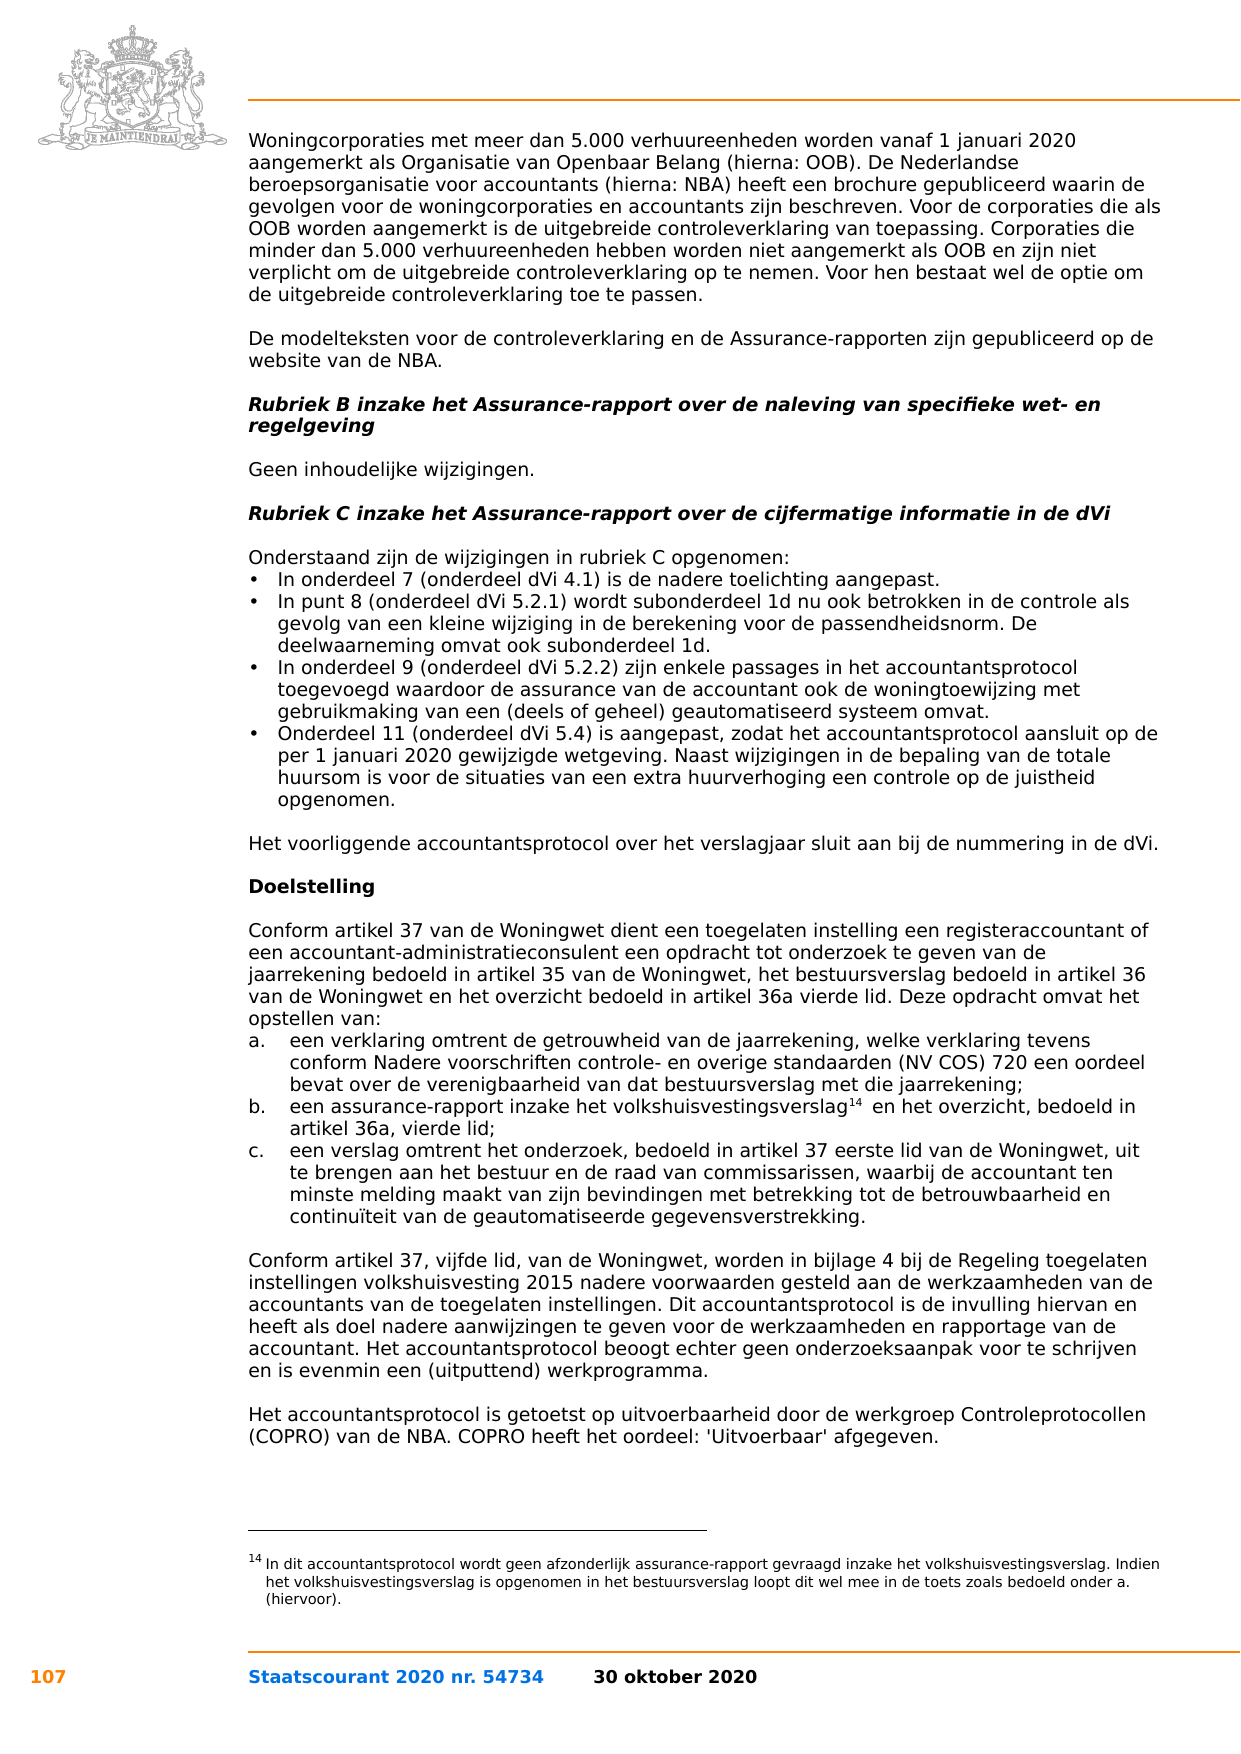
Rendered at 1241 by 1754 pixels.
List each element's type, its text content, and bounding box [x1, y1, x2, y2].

text Het voorliggende accountantsprotocol over het verslagjaar sluit aan bij de nummering in de dVi. [248, 833, 1163, 854]
subtitle Rubriek C inzake het Assurance-rapport over de cijfermatige informatie in de dVi [248, 503, 1163, 525]
text b. een assurance-rapport inzake het volkshuisvestingsverslag en het overzicht, bedoeld in artikel 36a, vierde lid; [248, 1096, 1163, 1140]
text Woningcorporaties met meer dan 5.000 verhuureenheden worden vanaf 1 januari 2020 aangemerkt als Organisatie van Openbaar Belang (hierna: OOB). De Nederlandse beroepsorganisatie voor accountants (hierna: NBA) heeft een brochure gepubliceerd waarin de gevolgen voor de woningcorporaties en accountants zijn beschreven. Voor de corporaties die als OOB worden aangemerkt is de uitgebreide controleverklaring van toepassing. Corporaties die minder dan 5.000 verhuureenheden hebben worden niet aangemerkt als OOB en zijn niet verplicht om de uitgebreide controleverklaring op te nemen. Voor hen bestaat wel de optie om de uitgebreide controleverklaring toe te passen. [248, 130, 1163, 306]
text Conform artikel 37 van de Woningwet dient een toegelaten instelling een registeraccountant of een accountant-administratieconsulent een opdracht tot onderzoek te geven van de jaarrekening bedoeld in artikel 35 van de Woningwet, het bestuursverslag bedoeld in artikel 36 van de Woningwet en het overzicht bedoeld in artikel 36a vierde lid. Deze opdracht omvat het opstellen van: [248, 920, 1163, 1030]
text c. een verslag omtrent het onderzoek, bedoeld in artikel 37 eerste lid van de Woningwet, uit te brengen aan het bestuur en de raad van commissarissen, waarbij de accountant ten minste melding maakt van zijn bevindingen met betrekking tot de betrouwbaarheid en continuïteit van de geautomatiseerde gegevensverstrekking. [248, 1140, 1163, 1228]
text • Onderdeel 11 (onderdeel dVi 5.4) is aangepast, zodat het accountantsprotocol aansluit op de per 1 januari 2020 gewijzigde wetgeving. Naast wijzigingen in de bepaling van de totale huursom is voor de situaties van een extra huurverhoging een controle op de juistheid opgenomen. [248, 723, 1163, 811]
text De modelteksten voor de controleverklaring en de Assurance-rapporten zijn gepubliceerd op de website van de NBA. [248, 328, 1163, 372]
text Conform artikel 37, vijfde lid, van de Woningwet, worden in bijlage 4 bij de Regeling toegelaten instellingen volkshuisvesting 2015 nadere voorwaarden gesteld aan de werkzaamheden van de accountants van de toegelaten instellingen. Dit accountantsprotocol is de invulling hiervan en heeft als doel nadere aanwijzingen te geven voor de werkzaamheden en rapportage van de accountant. Het accountantsprotocol beoogt echter geen onderzoeksaanpak voor te schrijven en is evenmin een (uitputtend) werkprogramma. [248, 1250, 1163, 1382]
text Geen inhoudelijke wijzigingen. [248, 459, 1163, 481]
text • In onderdeel 9 (onderdeel dVi 5.2.2) zijn enkele passages in het accountantsprotocol toegevoegd waardoor de assurance van de accountant ook de woningtoewijzing met gebruikmaking van een (deels of geheel) geautomatiseerd systeem omvat. [248, 657, 1163, 723]
text Het accountantsprotocol is getoetst op uitvoerbaarheid door de werkgroep Controleprotocollen (COPRO) van de NBA. COPRO heeft het oordeel: 'Uitvoerbaar' afgegeven. [248, 1404, 1163, 1448]
text In dit accountantsprotocol wordt geen afzonderlijk assurance-rapport gevraagd inzake het volkshuisvestingsverslag. Indien het volkshuisvestingsverslag is opgenomen in het bestuursverslag loopt dit wel mee in de toets zoals bedoeld onder a. (hiervoor). [248, 1552, 1163, 1608]
subtitle Rubriek B inzake het Assurance-rapport over de naleving van specifieke wet- en regelgeving [248, 393, 1163, 437]
picture [38, 25, 227, 150]
text • In punt 8 (onderdeel dVi 5.2.1) wordt subonderdeel 1d nu ook betrokken in de controle als gevolg van een kleine wijziging in de berekening voor de passendheidsnorm. De deelwaarneming omvat ook subonderdeel 1d. [248, 591, 1163, 657]
text • In onderdeel 7 (onderdeel dVi 4.1) is de nadere toelichting aangepast. [248, 569, 1163, 591]
subtitle Doelstelling [248, 876, 1163, 898]
text a. een verklaring omtrent de getrouwheid van de jaarrekening, welke verklaring tevens conform Nadere voorschriften controle- en overige standaarden (NV COS) 720 een oordeel bevat over de verenigbaarheid van dat bestuursverslag met die jaarrekening; [248, 1030, 1163, 1096]
text Onderstaand zijn de wijzigingen in rubriek C opgenomen: [248, 547, 1163, 569]
